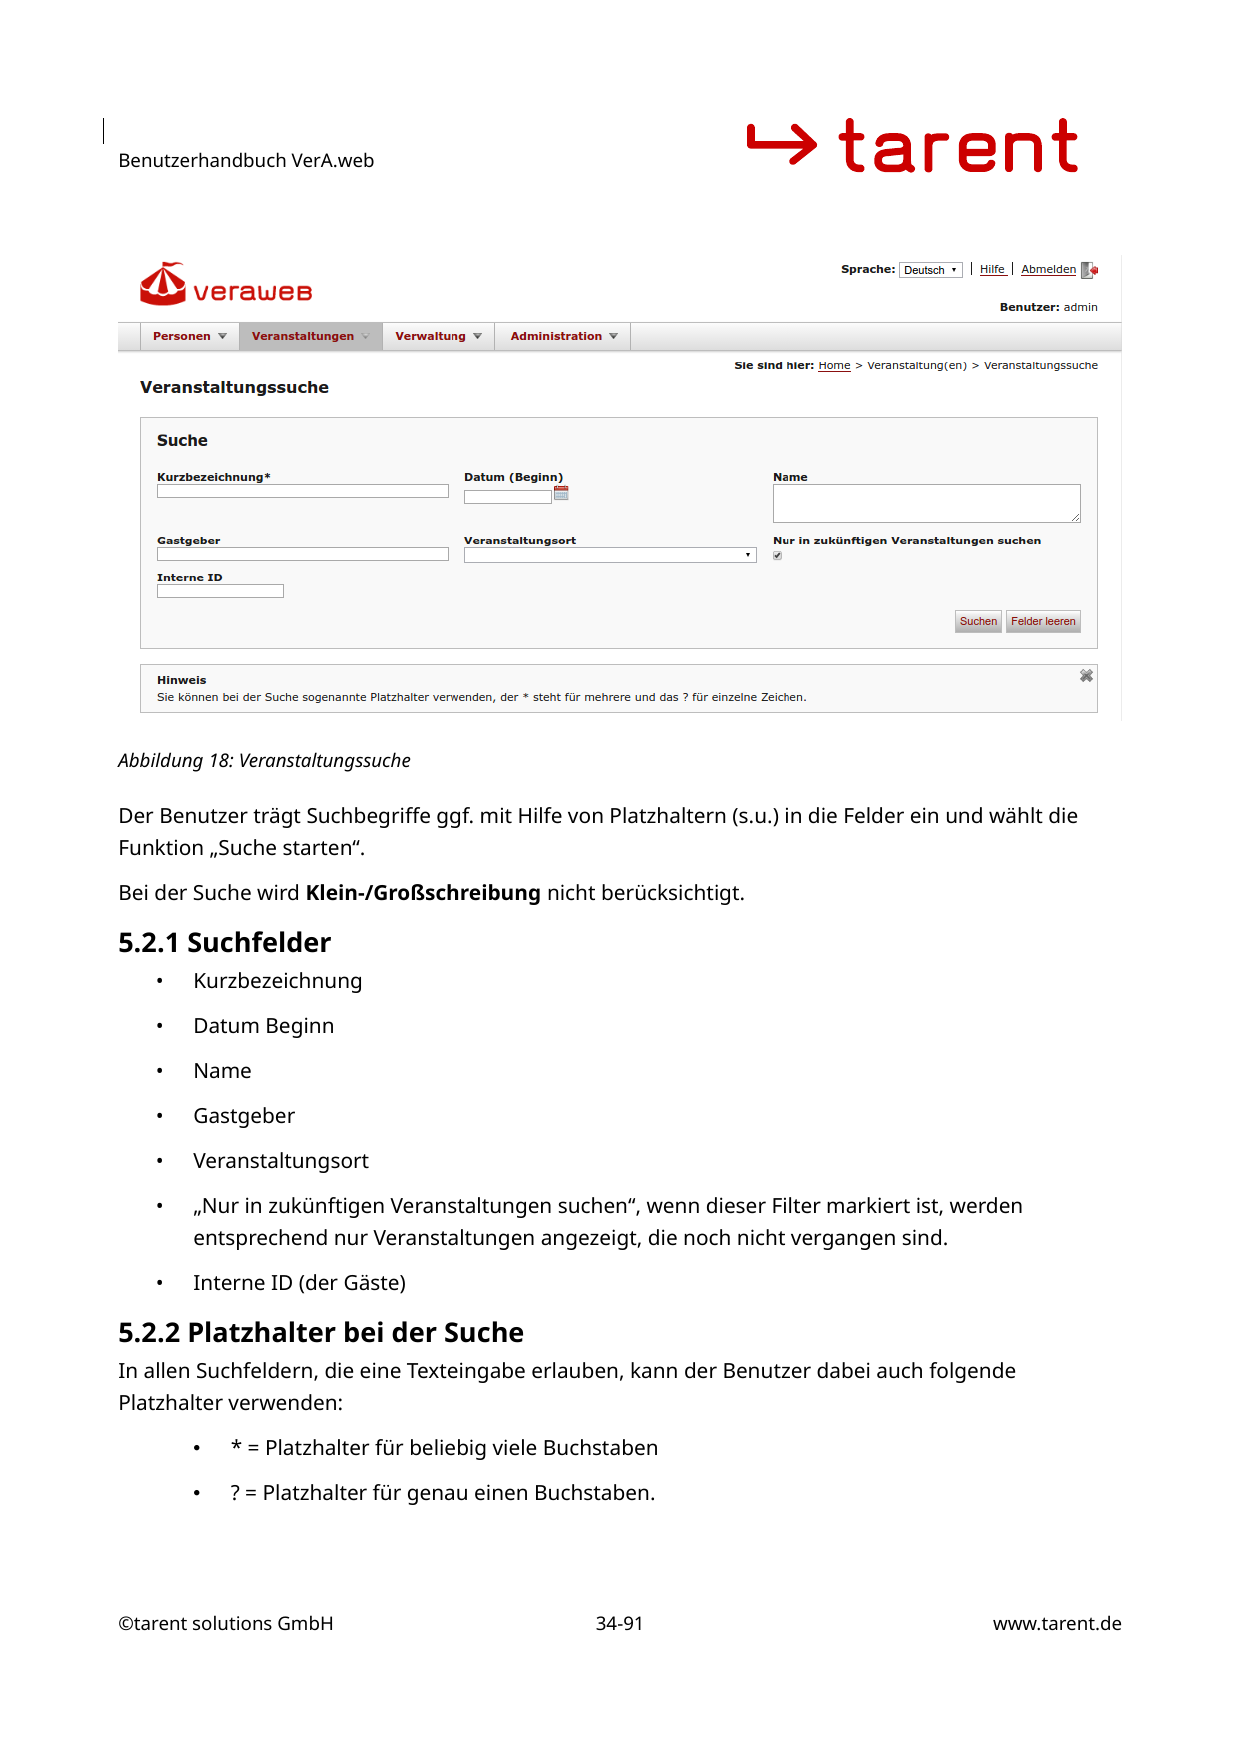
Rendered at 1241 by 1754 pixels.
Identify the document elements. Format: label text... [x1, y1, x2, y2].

list Veranstaltungsort [156, 1146, 1122, 1174]
list Datum Beginn [156, 1011, 1122, 1039]
list Gastgeber [156, 1101, 1122, 1129]
list ? = Platzhalter für genau einen Buchstaben. [193, 1478, 1122, 1507]
text In allen Suchfeldern, die eine Texteingabe erlauben, kann der Benutzer dabei auch folgende Platzhalter verwenden: [118, 1356, 1122, 1417]
text Der Benutzer trägt Suchbegriffe ggf. mit Hilfe von Platzhaltern (s.u.) in die Felder ein und wählt die Funktion „Suche starten“. [118, 773, 1122, 862]
subtitle Platzhalter bei der Suche [118, 1313, 1122, 1350]
text Abbildung 18: Veranstaltungssuche [118, 721, 1122, 773]
picture [118, 255, 1122, 721]
list * = Platzhalter für beliebig viele Buchstaben [193, 1433, 1122, 1462]
list Name [156, 1056, 1122, 1084]
text Bei der Suche wird Klein-/Großschreibung nicht berücksichtigt. [118, 878, 1122, 907]
list Interne ID (der Gäste) [156, 1268, 1122, 1297]
list „Nur in zukünftigen Veranstaltungen suchen“, wenn dieser Filter markiert ist, werden entsprechend nur Veranstaltungen angezeigt, die noch nicht vergangen sind. [156, 1191, 1122, 1252]
text [118, 232, 1122, 255]
subtitle Suchfelder [118, 923, 1122, 960]
list Kurzbezeichnung [156, 966, 1122, 994]
